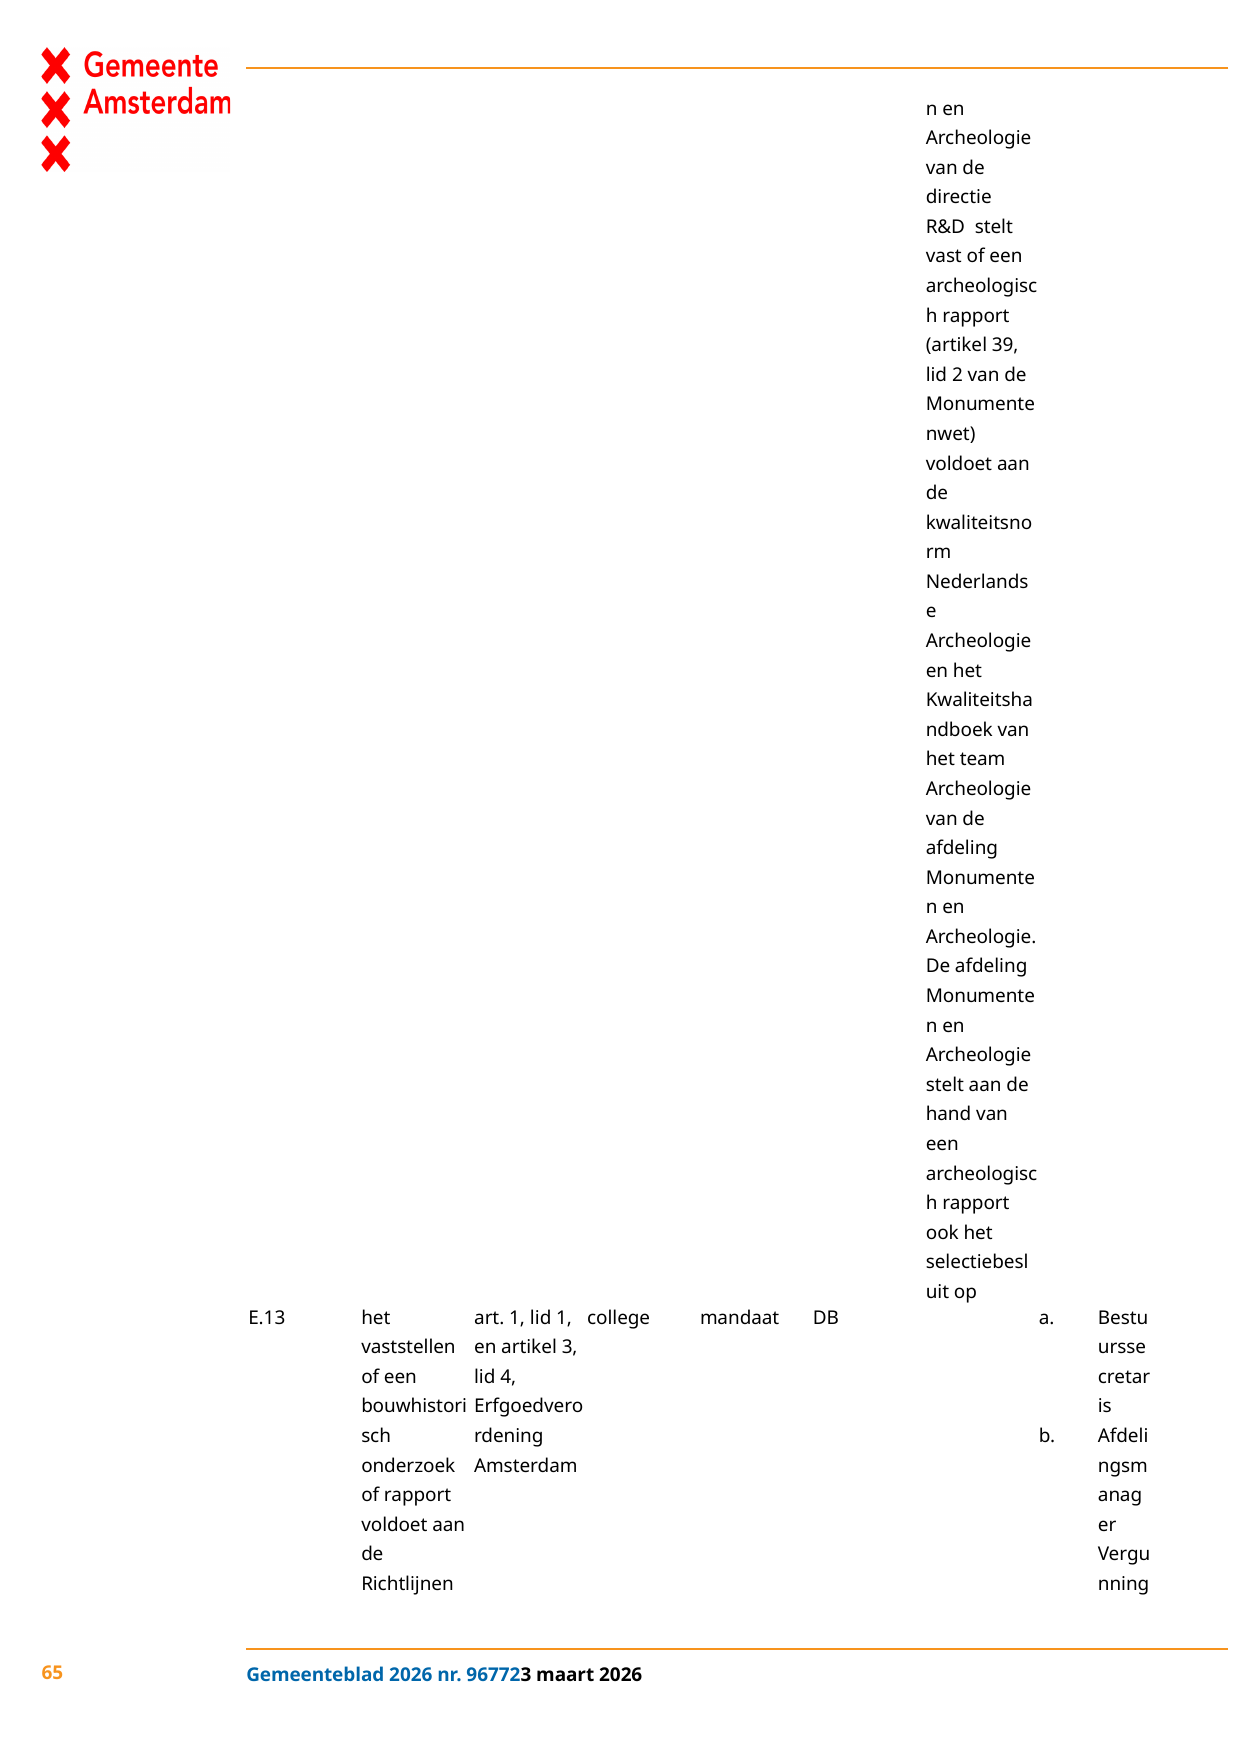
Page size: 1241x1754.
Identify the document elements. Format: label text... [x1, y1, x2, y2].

table_cell college [587, 1304, 700, 1596]
table_cell [587, 95, 700, 1304]
table_cell [474, 95, 587, 1304]
table_cell Bestuurssecretaris Afdelingsmanager Vergunning [1039, 1304, 1152, 1596]
table_cell [926, 1304, 1038, 1596]
table_cell het vaststellen of een bouwhistorisch onderzoek of rapport voldoet aan de Richtlijnen [361, 1304, 474, 1596]
table_cell art. 1, lid 1, en artikel 3, lid 4, Erfgoedverordening Amsterdam [474, 1304, 587, 1596]
table_cell n en Archeologie van de directie R&D stelt vast of een archeologisch rapport (artikel 39, lid 2 van de Monumentenwet) voldoet aan de kwaliteitsnorm Nederlandse Archeologie en het Kwaliteitshandboek van het team Archeologie van de afdeling Monumenten en Archeologie. De afdeling Monumenten en Archeologie stelt aan de hand van een archeologisch rapport ook het selectiebesluit op [926, 95, 1038, 1304]
table_cell [813, 95, 926, 1304]
table_cell [361, 95, 474, 1304]
table_cell DB [813, 1304, 926, 1596]
table_cell [700, 95, 813, 1304]
table_cell E.13 [248, 1304, 361, 1596]
table_cell mandaat [700, 1304, 813, 1596]
picture [41, 47, 231, 172]
table_cell [248, 95, 361, 1304]
table_cell [1039, 95, 1152, 1304]
